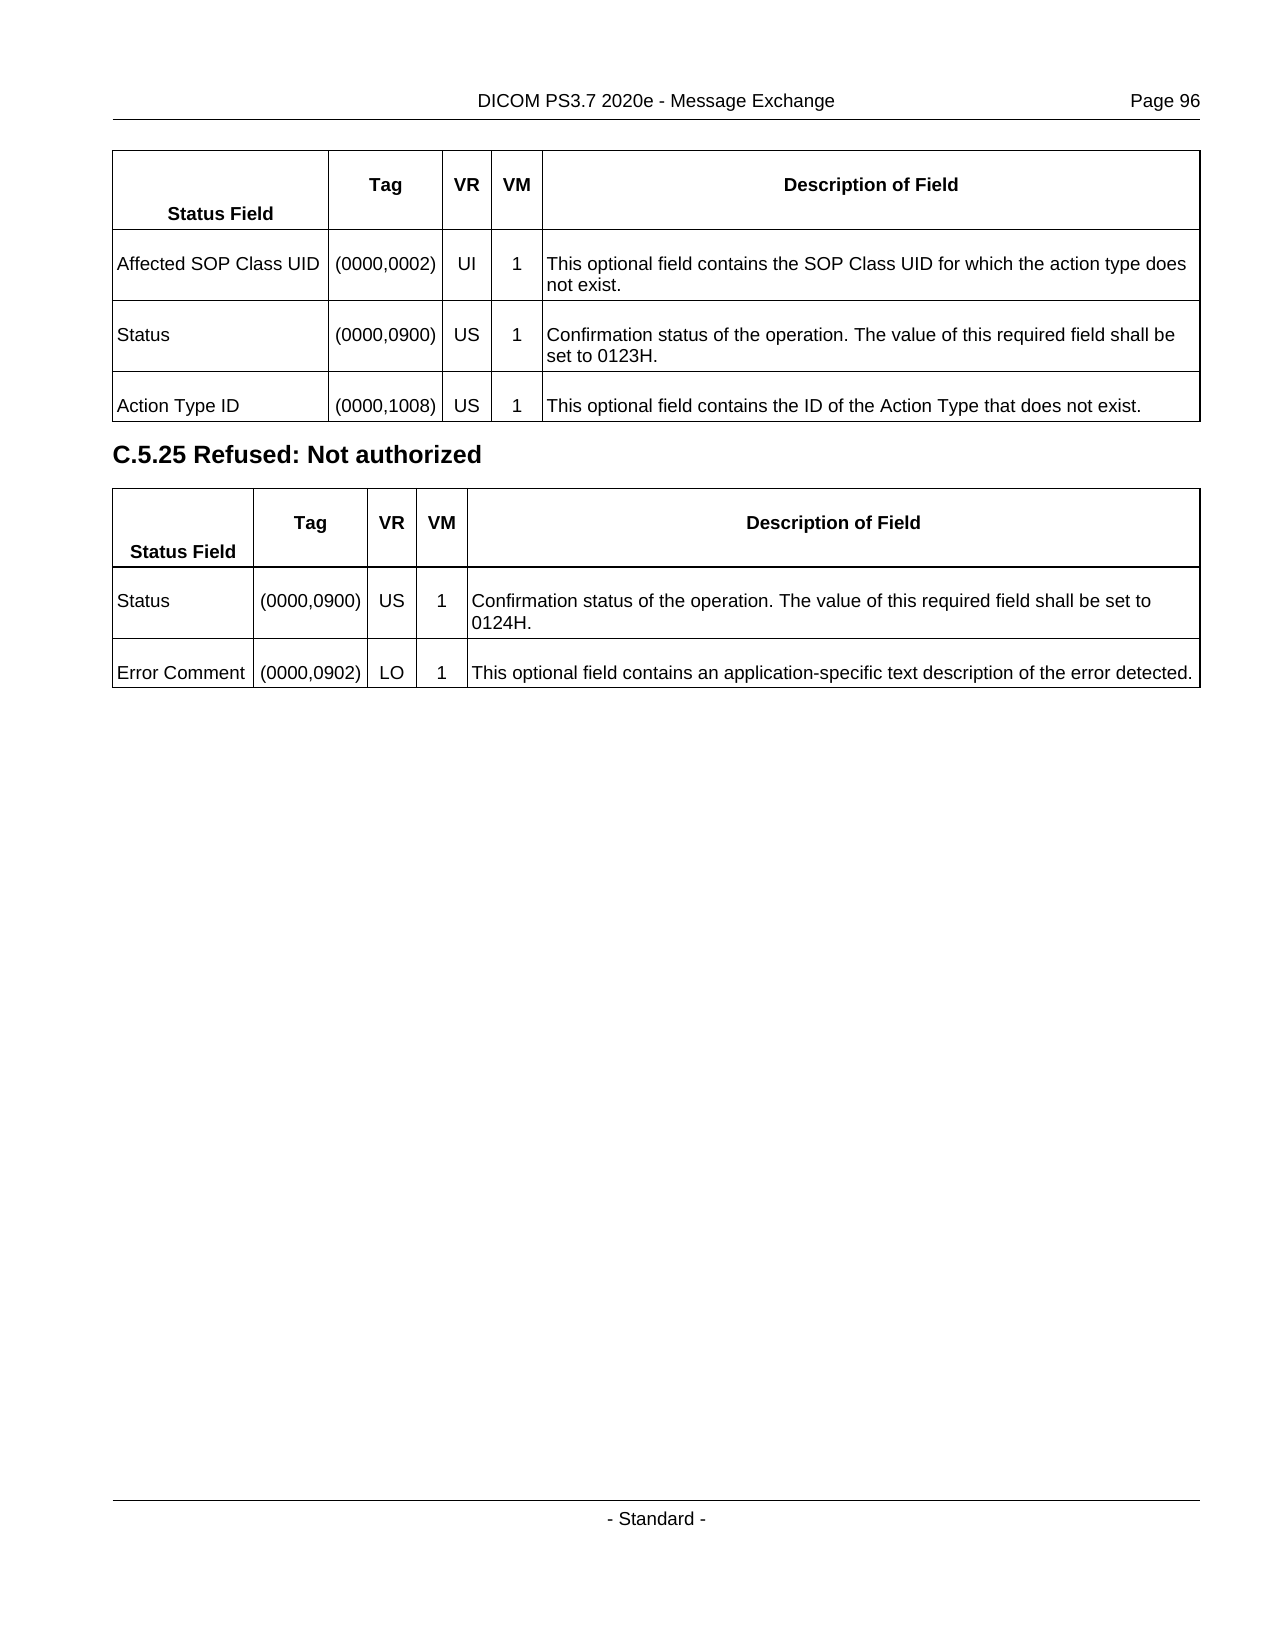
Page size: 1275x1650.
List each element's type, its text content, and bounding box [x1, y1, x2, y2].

table_cell This optional field contains the SOP Class UID for which the action type does not exist. [543, 230, 1199, 300]
table_header Description of Field [543, 151, 1199, 228]
table_header Description of Field [468, 489, 1199, 566]
table_cell Status [113, 301, 328, 371]
table_header Status Field [113, 489, 253, 566]
table_header VM [492, 151, 542, 228]
table_cell This optional field contains an application-specific text description of the error detected. [468, 639, 1199, 687]
table_cell Affected SOP Class UID [113, 230, 328, 300]
table_cell Action Type ID [113, 372, 328, 421]
table_cell This optional field contains the ID of the Action Type that does not exist. [543, 372, 1199, 421]
table_header VR [368, 489, 416, 566]
table_cell Confirmation status of the operation. The value of this required field shall be set to 0123H. [543, 301, 1199, 371]
table_header Tag [254, 489, 367, 566]
table_cell Confirmation status of the operation. The value of this required field shall be set to 0124H. [468, 568, 1199, 638]
table_header Tag [329, 151, 442, 228]
table_cell Status [113, 568, 253, 638]
table_cell (0000,1008) [329, 372, 442, 421]
table_cell (0000,0002) [329, 230, 442, 300]
table_header VR [443, 151, 491, 228]
table_header Status Field [113, 151, 328, 228]
table_cell US [368, 568, 416, 638]
table_cell 1 [417, 568, 467, 638]
table_cell US [443, 372, 491, 421]
table_cell (0000,0900) [329, 301, 442, 371]
table_cell (0000,0900) [254, 568, 367, 638]
table_cell Error Comment [113, 639, 253, 687]
table_cell (0000,0902) [254, 639, 367, 687]
table_cell 1 [492, 230, 542, 300]
table_cell 1 [492, 301, 542, 371]
table_cell 1 [417, 639, 467, 687]
table_cell 1 [492, 372, 542, 421]
text C.5.25 Refused: Not authorized [112, 440, 1200, 469]
table_cell LO [368, 639, 416, 687]
table_header VM [417, 489, 467, 566]
table_cell US [443, 301, 491, 371]
table_cell UI [443, 230, 491, 300]
